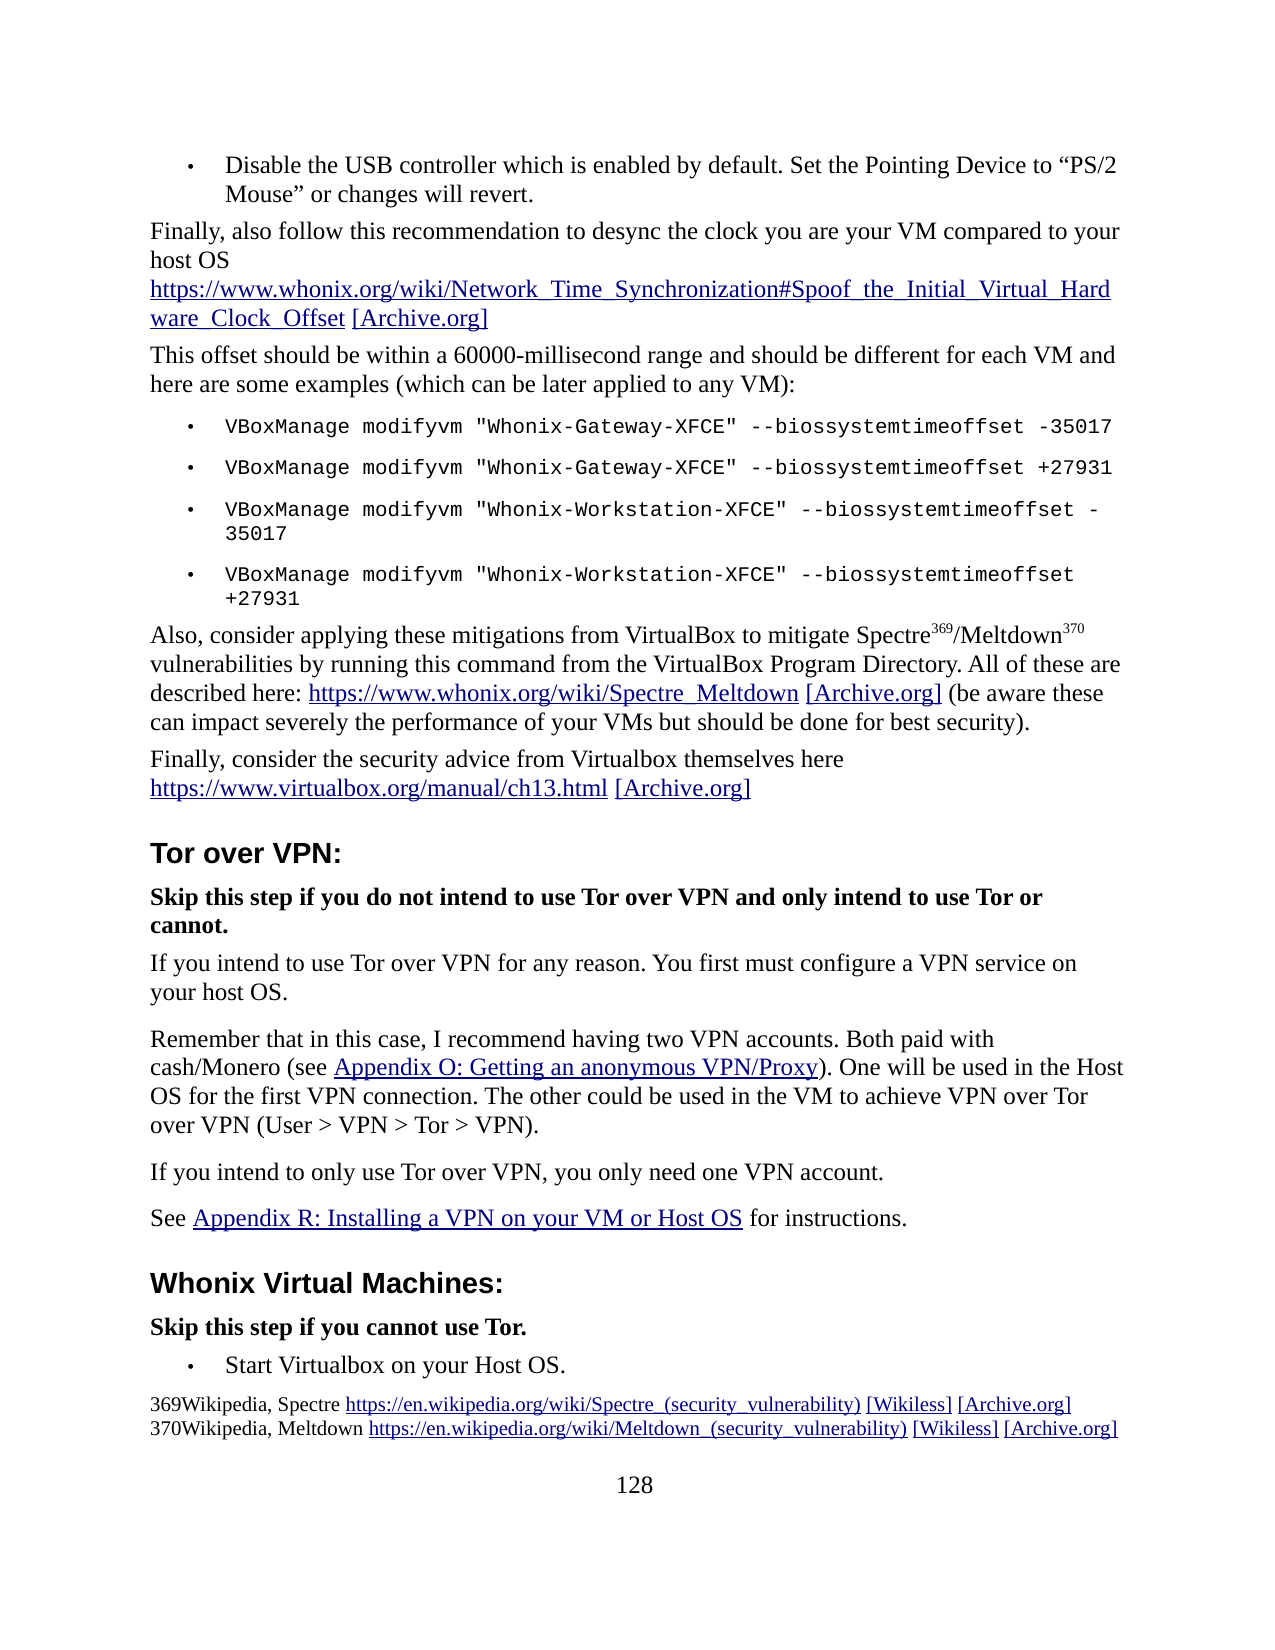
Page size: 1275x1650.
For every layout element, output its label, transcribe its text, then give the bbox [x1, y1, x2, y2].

text Skip this step if you do not intend to use Tor over VPN and only intend to use Tor or cannot. [150, 882, 1125, 939]
list VBoxManage modifyvm "Whonix-Gateway-XFCE" --biossystemtimeoffset +27931 [187, 457, 1125, 481]
text Skip this step if you cannot use Tor. [150, 1312, 1125, 1341]
text Finally, also follow this recommendation to desync the clock you are your VM compared to your host OS https://www.whonix.org/wiki/Network_Time_Synchronization#Spoof_the_Initial_Virtual_Hardware_Clock_Offset [Archive.org] [150, 216, 1125, 331]
text Wikipedia, Spectre https://en.wikipedia.org/wiki/Spectre_(security_vulnerability) [Wikiless] [Archive.org] [150, 1392, 1125, 1416]
text Also, consider applying these mitigations from VirtualBox to mitigate Spectre/Meltdown vulnerabilities by running this command from the VirtualBox Program Directory. All of these are described here: https://www.whonix.org/wiki/Spectre_Meltdown [Archive.org] (be aware these can impact severely the performance of your VMs but should be done for best security). [150, 620, 1125, 735]
text Wikipedia, Meltdown https://en.wikipedia.org/wiki/Meltdown_(security_vulnerability) [Wikiless] [Archive.org] [150, 1416, 1125, 1440]
text Remember that in this case, I recommend having two VPN accounts. Both paid with cash/Monero (see Appendix O: Getting an anonymous VPN/Proxy). One will be used in the Host OS for the first VPN connection. The other could be used in the VM to achieve VPN over Tor over VPN (User > VPN > Tor > VPN). [150, 1024, 1125, 1139]
text If you intend to use Tor over VPN for any reason. You first must configure a VPN service on your host OS. [150, 948, 1125, 1006]
text See Appendix R: Installing a VPN on your VM or Host OS for instructions. [150, 1203, 1125, 1232]
list Disable the USB controller which is enabled by default. Set the Pointing Device to “PS/2 Mouse” or changes will revert. [187, 150, 1125, 207]
list VBoxManage modifyvm "Whonix-Workstation-XFCE" --biossystemtimeoffset +27931 [187, 564, 1125, 611]
list VBoxManage modifyvm "Whonix-Workstation-XFCE" --biossystemtimeoffset -35017 [187, 499, 1125, 546]
list Start Virtualbox on your Host OS. [187, 1350, 1125, 1378]
text If you intend to only use Tor over VPN, you only need one VPN account. [150, 1157, 1125, 1185]
text Finally, consider the security advice from Virtualbox themselves here https://www.virtualbox.org/manual/ch13.html [Archive.org] [150, 744, 1125, 802]
text This offset should be within a 60000-millisecond range and should be different for each VM and here are some examples (which can be later applied to any VM): [150, 340, 1125, 398]
list VBoxManage modifyvm "Whonix-Gateway-XFCE" --biossystemtimeoffset -35017 [187, 416, 1125, 439]
subtitle Whonix Virtual Machines: [150, 1266, 1125, 1299]
subtitle Tor over VPN: [150, 836, 1125, 869]
